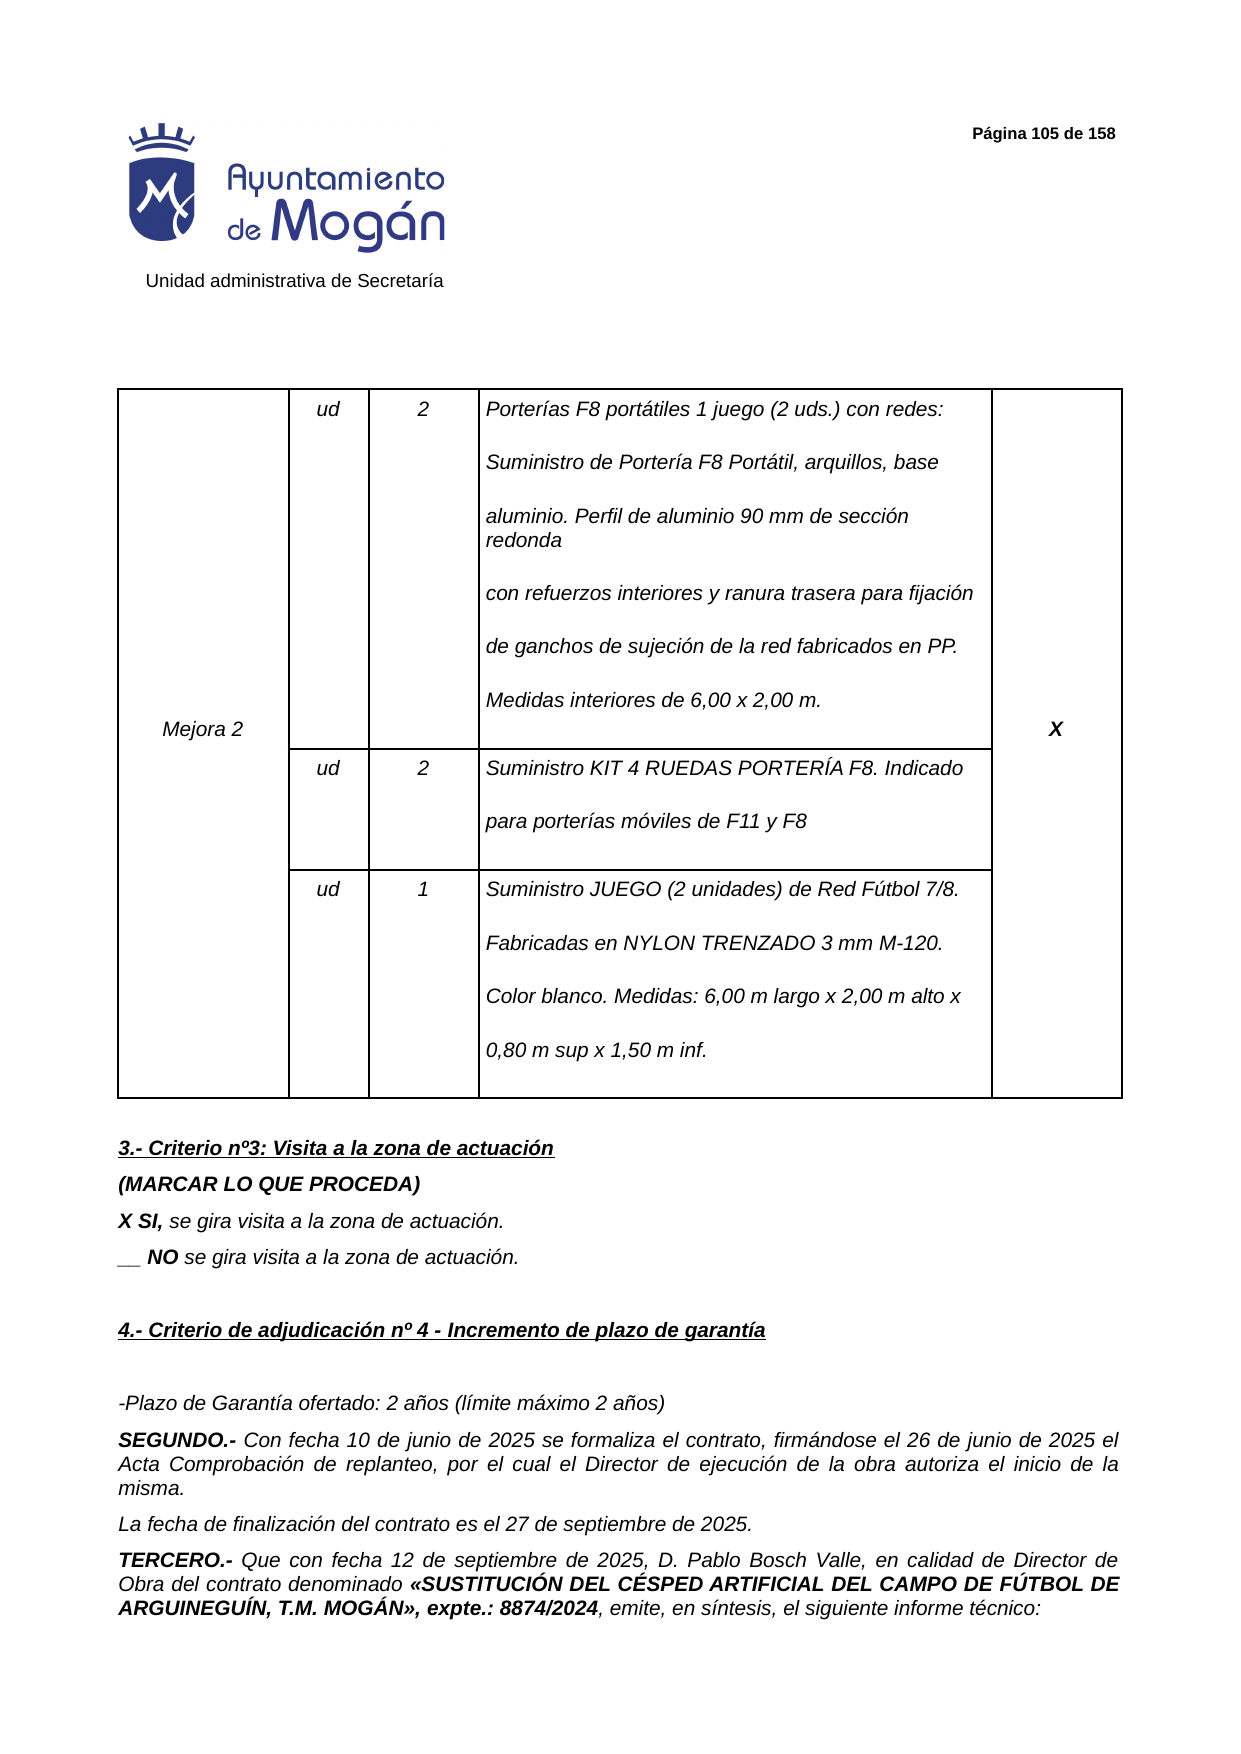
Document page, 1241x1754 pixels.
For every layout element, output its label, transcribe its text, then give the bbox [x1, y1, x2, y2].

table_cell Suministro JUEGO (2 unidades) de Red Fútbol 7/8. Fabricadas en NYLON TRENZADO 3 mm M-120. Color blanco. Medidas: 6,00 m largo x 2,00 m alto x 0,80 m sup x 1,50 m inf. [480, 871, 991, 1097]
text -Plazo de Garantía ofertado: 2 años (límite máximo 2 años) [118, 1391, 1122, 1415]
table_cell 2 [370, 750, 478, 869]
table_cell Suministro KIT 4 RUEDAS PORTERÍA F8. Indicado para porterías móviles de F11 y F8 [480, 750, 991, 869]
table_cell ud [290, 871, 368, 1097]
text 4.- Criterio de adjudicación nº 4 - Incremento de plazo de garantía [118, 1318, 1122, 1342]
text SEGUNDO.- Con fecha 10 de junio de 2025 se formaliza el contrato, firmándose el 26 de junio de 2025 el Acta Comprobación de replanteo, por el cual el Director de ejecución de la obra autoriza el inicio de la misma. [118, 1427, 1122, 1499]
picture [128, 123, 445, 259]
table_cell 2 [370, 390, 478, 747]
text (MARCAR LO QUE PROCEDA) [118, 1172, 1122, 1196]
text __ NO se gira visita a la zona de actuación. [118, 1245, 1122, 1269]
table_cell X [993, 390, 1121, 1097]
text La fecha de finalización del contrato es el 27 de septiembre de 2025. [118, 1512, 1122, 1536]
table_cell Porterías F8 portátiles 1 juego (2 uds.) con redes: Suministro de Portería F8 Portátil, arquillos, base aluminio. Perfil de aluminio 90 mm de sección redonda con refuerzos interiores y ranura trasera para fijación de ganchos de sujeción de la red fabricados en PP. Medidas interiores de 6,00 x 2,00 m. [480, 390, 991, 747]
table_cell 1 [370, 871, 478, 1097]
text TERCERO.- Que con fecha 12 de septiembre de 2025, D. Pablo Bosch Valle, en calidad de Director de Obra del contrato denominado «SUSTITUCIÓN DEL CÉSPED ARTIFICIAL DEL CAMPO DE FÚTBOL DE ARGUINEGUÍN, T.M. MOGÁN», expte.: 8874/2024, emite, en síntesis, el siguiente informe técnico: [118, 1548, 1122, 1620]
text X SI, se gira visita a la zona de actuación. [118, 1209, 1122, 1233]
table_cell ud [290, 390, 368, 747]
table_cell Mejora 2 [119, 390, 288, 1097]
text 3.- Criterio nº3: Visita a la zona de actuación [118, 1136, 1122, 1160]
table_cell ud [290, 750, 368, 869]
